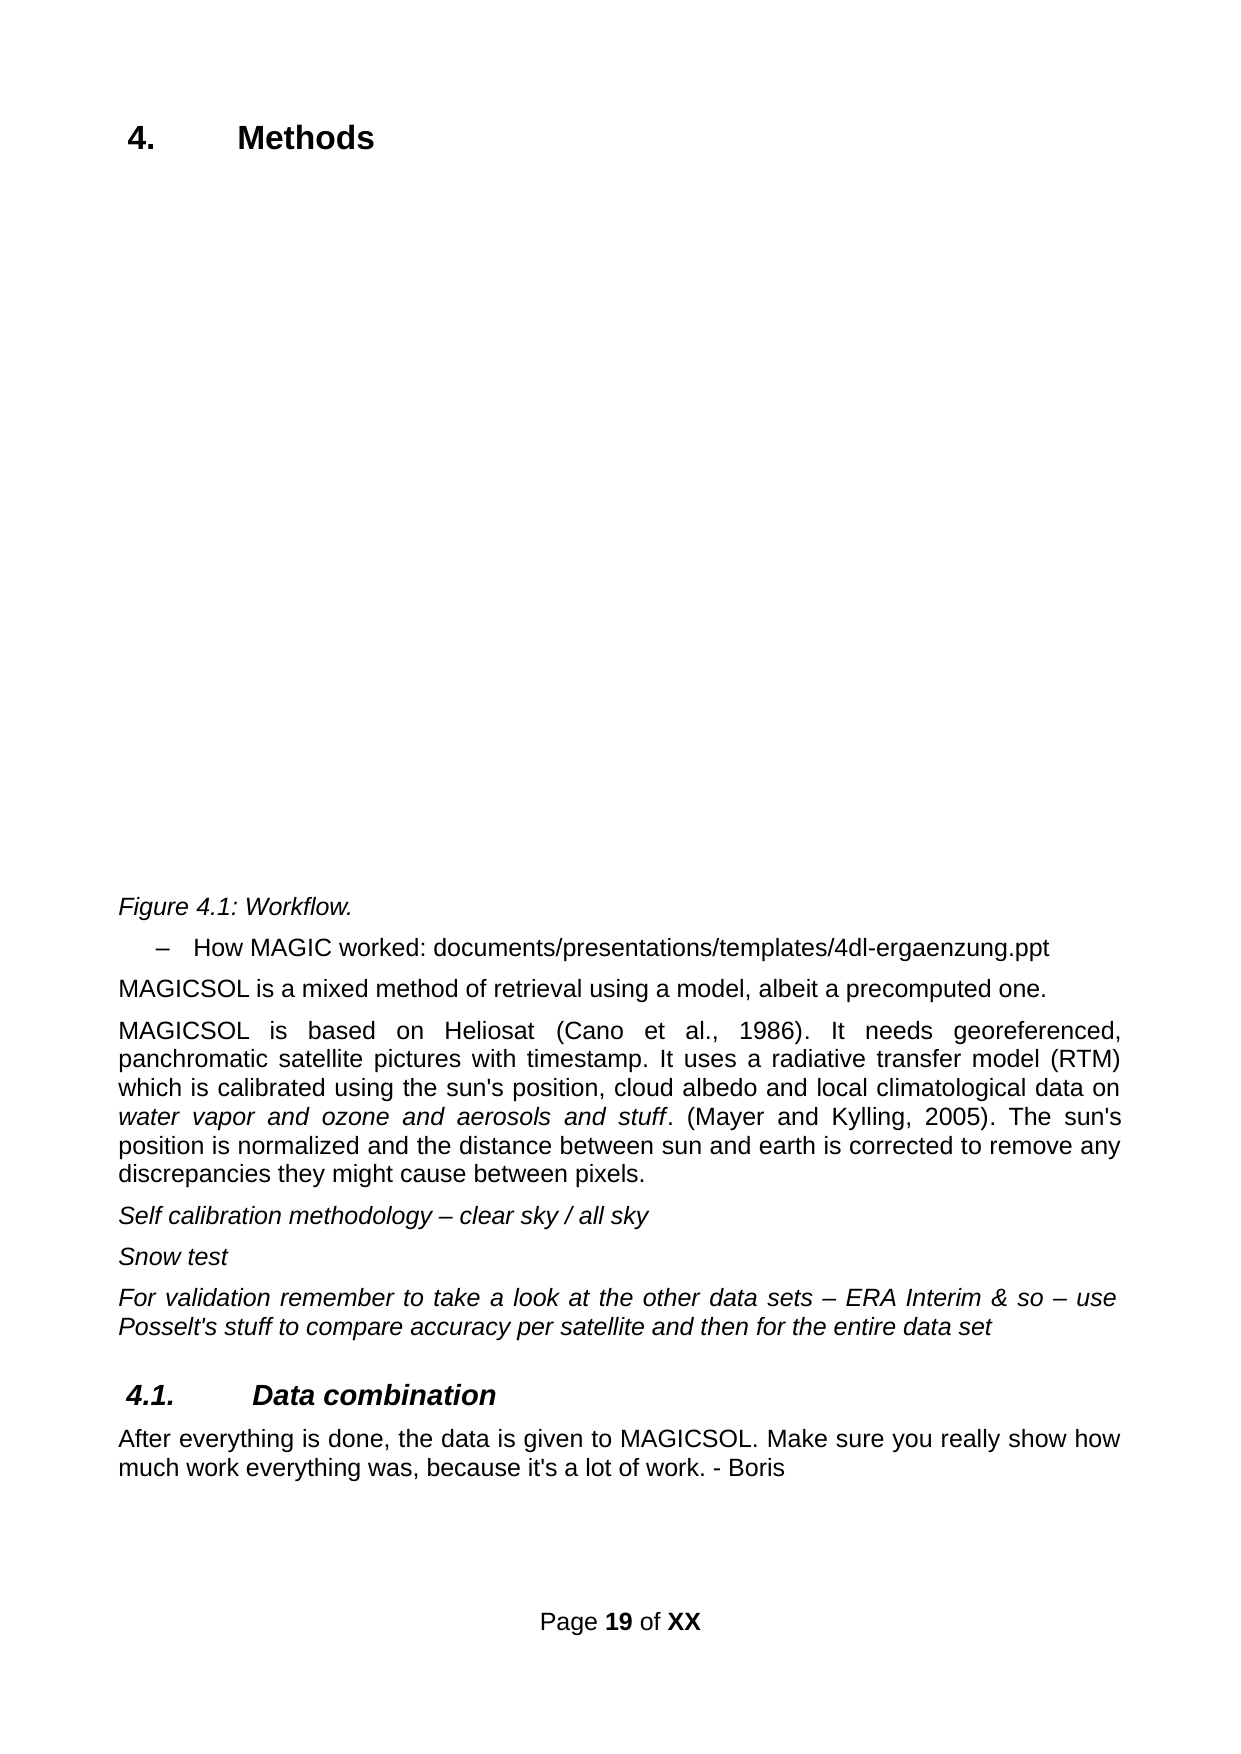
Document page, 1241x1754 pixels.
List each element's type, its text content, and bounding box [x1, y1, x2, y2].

text Snow test [118, 1242, 1122, 1271]
subtitle Data combination [118, 1378, 1122, 1412]
text Self calibration methodology – clear sky / all sky [118, 1201, 1122, 1229]
text After everything is done, the data is given to MAGICSOL. Make sure you really show how much work everything was, because it's a lot of work. - Boris [118, 1424, 1122, 1482]
text Figure 4.1: Workflow. [118, 182, 1122, 921]
text MAGICSOL is a mixed method of retrieval using a model, albeit a precomputed one. [118, 974, 1122, 1003]
list How MAGIC worked: documents/presentations/templates/4dl-ergaenzung.ppt [156, 933, 1122, 962]
text For validation remember to take a look at the other data sets – ERA Interim & so – use Posselt's stuff to compare accuracy per satellite and then for the entire data set [118, 1283, 1122, 1341]
subtitle Methods [118, 118, 1122, 157]
text MAGICSOL is based on Heliosat (Cano et al., 1986). It needs georeferenced, panchromatic satellite pictures with timestamp. It uses a radiative transfer model (RTM) which is calibrated using the sun's position, cloud albedo and local climatological data on water vapor and ozone and aerosols and stuff. (Mayer and Kylling, 2005). The sun's position is normalized and the distance between sun and earth is corrected to remove any discrepancies they might cause between pixels. [118, 1016, 1122, 1188]
